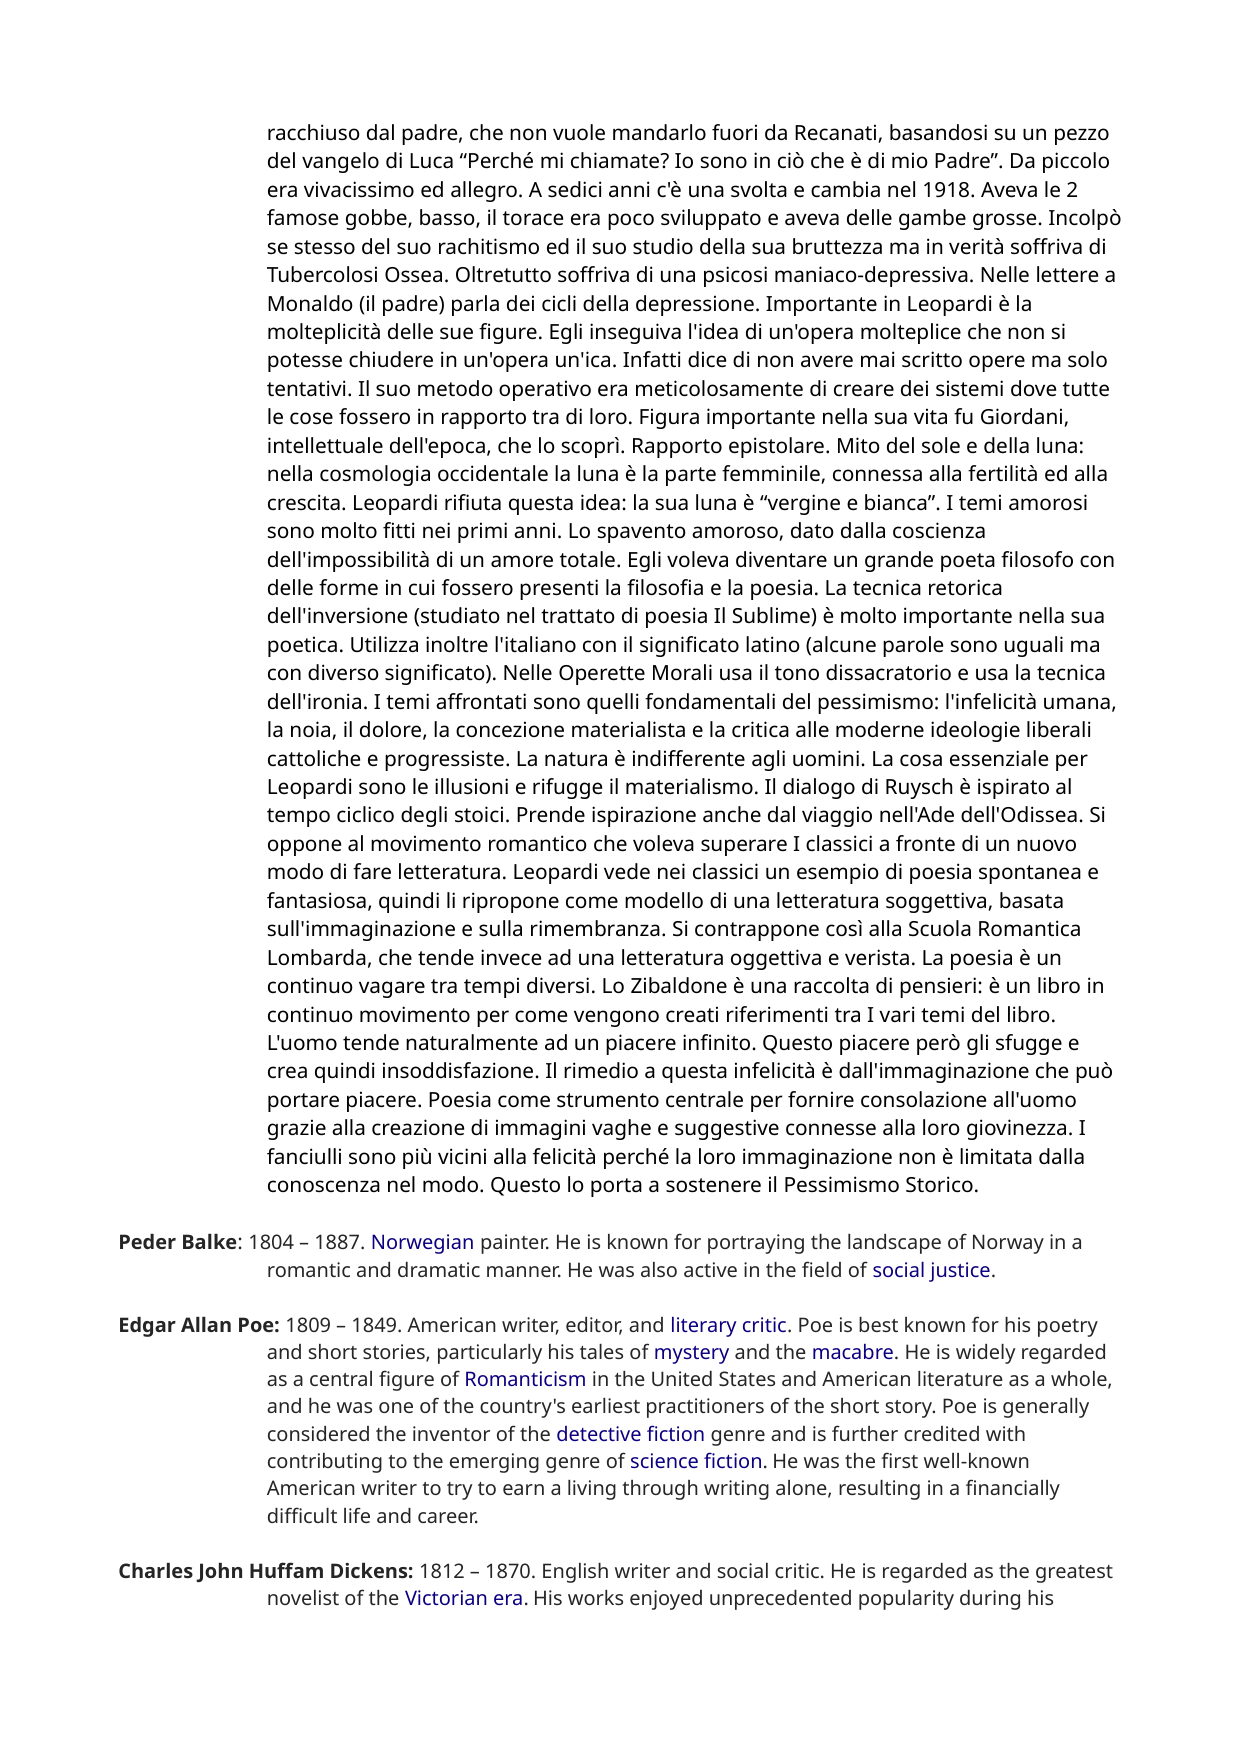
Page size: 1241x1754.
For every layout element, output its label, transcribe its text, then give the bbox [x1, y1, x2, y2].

text racchiuso dal padre, che non vuole mandarlo fuori da Recanati, basandosi su un pezzo del vangelo di Luca “Perché mi chiamate? Io sono in ciò che è di mio Padre”. Da piccolo era vivacissimo ed allegro. A sedici anni c'è una svolta e cambia nel 1918. Aveva le 2 famose gobbe, basso, il torace era poco sviluppato e aveva delle gambe grosse. Incolpò se stesso del suo rachitismo ed il suo studio della sua bruttezza ma in verità soffriva di Tubercolosi Ossea. Oltretutto soffriva di una psicosi maniaco-depressiva. Nelle lettere a Monaldo (il padre) parla dei cicli della depressione. Importante in Leopardi è la molteplicità delle sue figure. Egli inseguiva l'idea di un'opera molteplice che non si potesse chiudere in un'opera un'ica. Infatti dice di non avere mai scritto opere ma solo tentativi. Il suo metodo operativo era meticolosamente di creare dei sistemi dove tutte le cose fossero in rapporto tra di loro. Figura importante nella sua vita fu Giordani, intellettuale dell'epoca, che lo scoprì. Rapporto epistolare. Mito del sole e della luna: nella cosmologia occidentale la luna è la parte femminile, connessa alla fertilità ed alla crescita. Leopardi rifiuta questa idea: la sua luna è “vergine e bianca”. I temi amorosi sono molto fitti nei primi anni. Lo spavento amoroso, dato dalla coscienza dell'impossibilità di un amore totale. Egli voleva diventare un grande poeta filosofo con delle forme in cui fossero presenti la filosofia e la poesia. La tecnica retorica dell'inversione (studiato nel trattato di poesia Il Sublime) è molto importante nella sua poetica. Utilizza inoltre l'italiano con il significato latino (alcune parole sono uguali ma con diverso significato). Nelle Operette Morali usa il tono dissacratorio e usa la tecnica dell'ironia. I temi affrontati sono quelli fondamentali del pessimismo: l'infelicità umana, la noia, il dolore, la concezione materialista e la critica alle moderne ideologie liberali cattoliche e progressiste. La natura è indifferente agli uomini. La cosa essenziale per Leopardi sono le illusioni e rifugge il materialismo. Il dialogo di Ruysch è ispirato al tempo ciclico degli stoici. Prende ispirazione anche dal viaggio nell'Ade dell'Odissea. Si oppone al movimento romantico che voleva superare I classici a fronte di un nuovo modo di fare letteratura. Leopardi vede nei classici un esempio di poesia spontanea e fantasiosa, quindi li ripropone come modello di una letteratura soggettiva, basata sull'immaginazione e sulla rimembranza. Si contrappone così alla Scuola Romantica Lombarda, che tende invece ad una letteratura oggettiva e verista. La poesia è un continuo vagare tra tempi diversi. Lo Zibaldone è una raccolta di pensieri: è un libro in continuo movimento per come vengono creati riferimenti tra I vari temi del libro. L'uomo tende naturalmente ad un piacere infinito. Questo piacere però gli sfugge e crea quindi insoddisfazione. Il rimedio a questa infelicità è dall'immaginazione che può portare piacere. Poesia come strumento centrale per fornire consolazione all'uomo grazie alla creazione di immagini vaghe e suggestive connesse alla loro giovinezza. I fanciulli sono più vicini alla felicità perché la loro immaginazione non è limitata dalla conoscenza nel modo. Questo lo porta a sostenere il Pessimismo Storico. [118, 118, 1122, 1199]
text Edgar Allan Poe: 1809 – 1849. American writer, editor, and literary critic. Poe is best known for his poetry and short stories, particularly his tales of mystery and the macabre. He is widely regarded as a central figure of Romanticism in the United States and American literature as a whole, and he was one of the country's earliest practitioners of the short story. Poe is generally considered the inventor of the detective fiction genre and is further credited with contributing to the emerging genre of science fiction. He was the first well-known American writer to try to earn a living through writing alone, resulting in a financially difficult life and career. [118, 1311, 1122, 1529]
text Charles John Huffam Dickens: 1812 – 1870. English writer and social critic. He is regarded as the greatest novelist of the Victorian era. His works enjoyed unprecedented popularity during his [118, 1557, 1122, 1611]
text Peder Balke: 1804 – 1887. Norwegian painter. He is known for portraying the landscape of Norway in a romantic and dramatic manner. He was also active in the field of social justice. [118, 1227, 1122, 1283]
